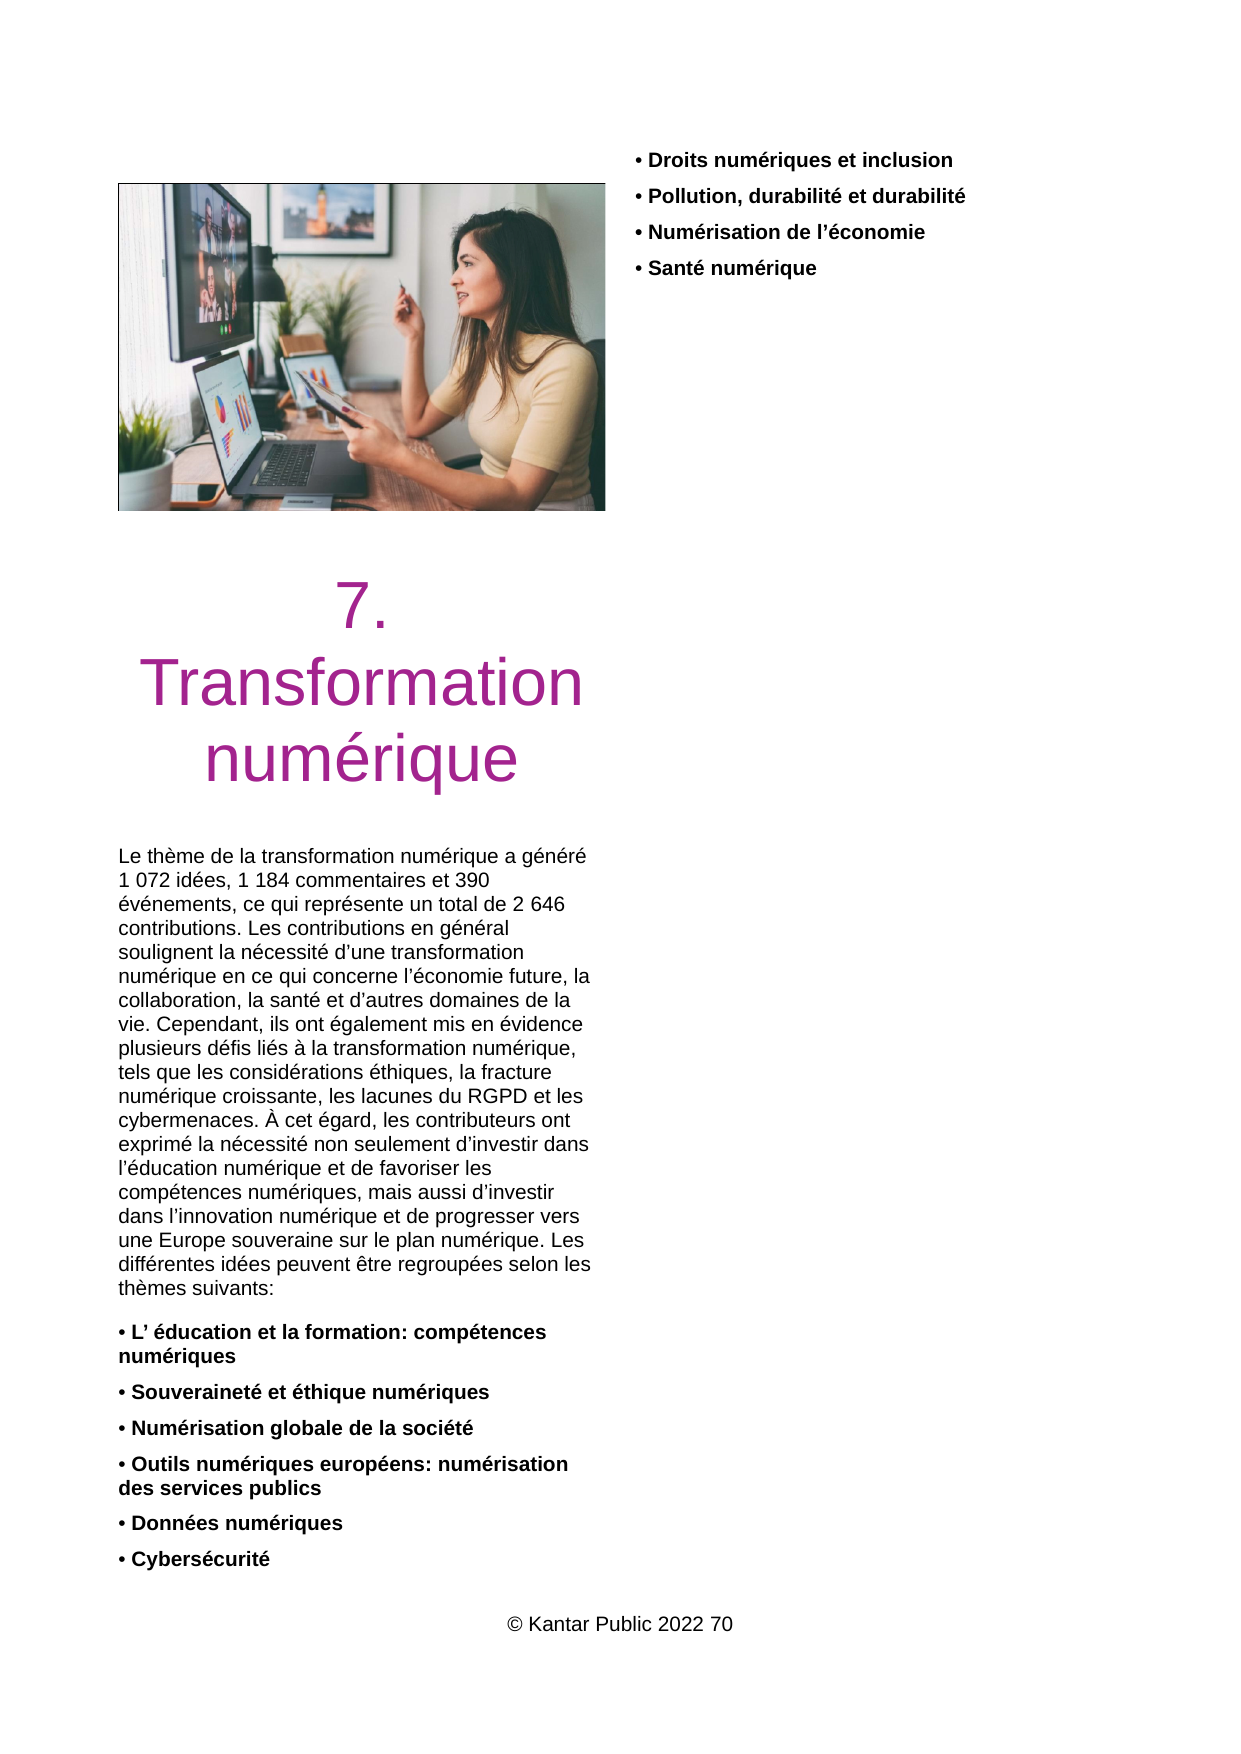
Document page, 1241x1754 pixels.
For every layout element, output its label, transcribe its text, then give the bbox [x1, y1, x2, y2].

text • Données numériques [118, 1511, 605, 1535]
text • Numérisation globale de la société [118, 1416, 605, 1439]
text • L’ éducation et la formation: compétences numériques [118, 1320, 605, 1368]
text • Droits numériques et inclusion [635, 148, 1122, 172]
text • Pollution, durabilité et durabilité [635, 184, 1122, 208]
text • Cybersécurité [118, 1547, 605, 1571]
subtitle 7. Transformation numérique [118, 566, 605, 796]
text • Santé numérique [635, 256, 1122, 279]
text Le thème de la transformation numérique a généré 1 072 idées, 1 184 commentaires et 390 événements, ce qui représente un total de 2 646 contributions. Les contributions en général soulignent la nécessité d’une transformation numérique en ce qui concerne l’économie future, la collaboration, la santé et d’autres domaines de la vie. Cependant, ils ont également mis en évidence plusieurs défis liés à la transformation numérique, tels que les considérations éthiques, la fracture numérique croissante, les lacunes du RGPD et les cybermenaces. À cet égard, les contributeurs ont exprimé la nécessité non seulement d’investir dans l’éducation numérique et de favoriser les compétences numériques, mais aussi d’investir dans l’innovation numérique et de progresser vers une Europe souveraine sur le plan numérique. Les différentes idées peuvent être regroupées selon les thèmes suivants: [118, 844, 605, 1299]
text • Outils numériques européens: numérisation des services publics [118, 1451, 605, 1499]
text • Numérisation de l’économie [635, 220, 1122, 244]
text • Souveraineté et éthique numériques [118, 1380, 605, 1404]
picture [118, 183, 606, 511]
